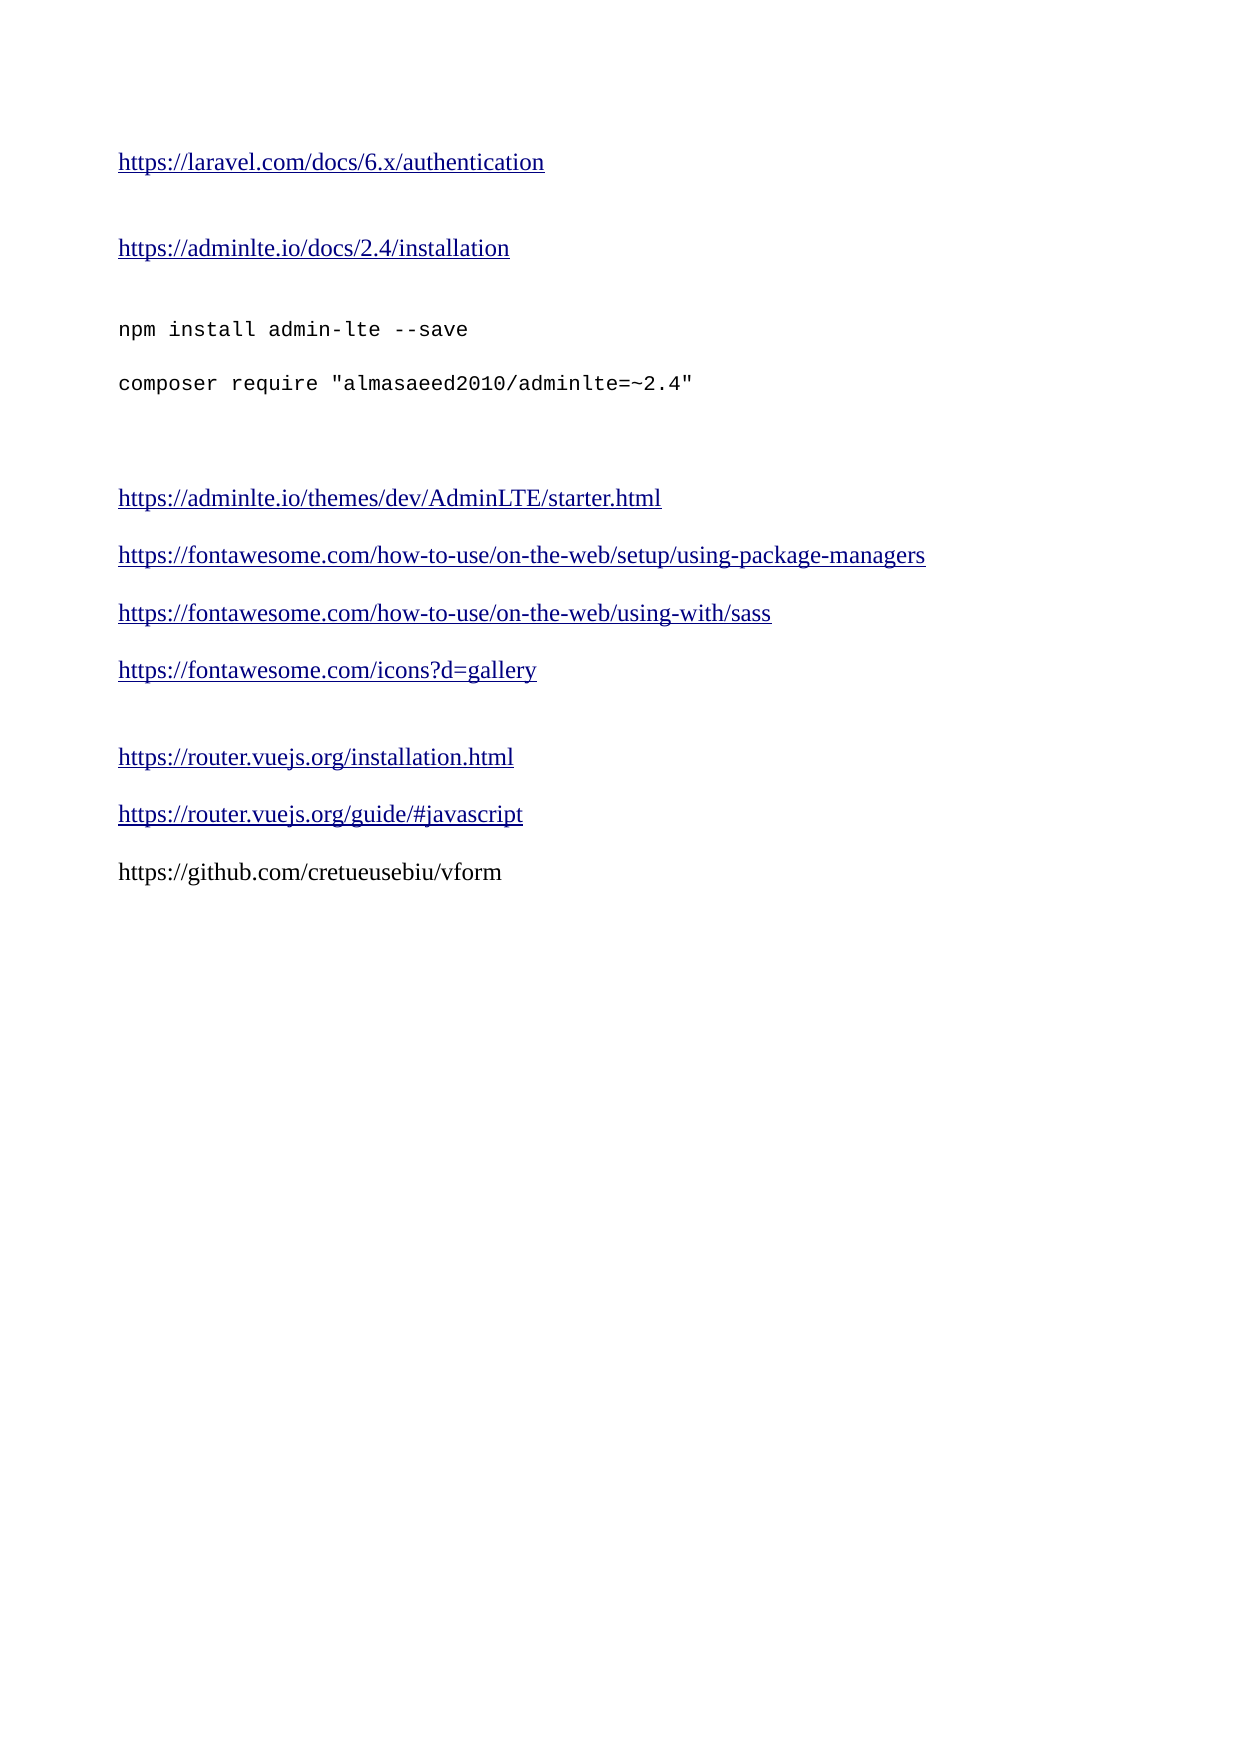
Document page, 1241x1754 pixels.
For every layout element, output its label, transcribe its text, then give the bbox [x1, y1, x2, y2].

text https://router.vuejs.org/guide/#javascript [118, 799, 1122, 828]
text https://fontawesome.com/how-to-use/on-the-web/setup/using-package-managers [118, 541, 1122, 569]
text composer require "almasaeed2010/adminlte=~2.4" [118, 372, 1122, 396]
text https://laravel.com/docs/6.x/authentication [118, 147, 1122, 176]
text https://router.vuejs.org/installation.html [118, 742, 1122, 771]
text npm install admin-lte --save [118, 319, 1122, 343]
text https://fontawesome.com/how-to-use/on-the-web/using-with/sass [118, 598, 1122, 627]
text https://adminlte.io/themes/dev/AdminLTE/starter.html [118, 483, 1122, 512]
text https://github.com/cretueusebiu/vform [118, 857, 1122, 886]
text https://adminlte.io/docs/2.4/installation [118, 233, 1122, 262]
text https://fontawesome.com/icons?d=gallery [118, 656, 1122, 684]
